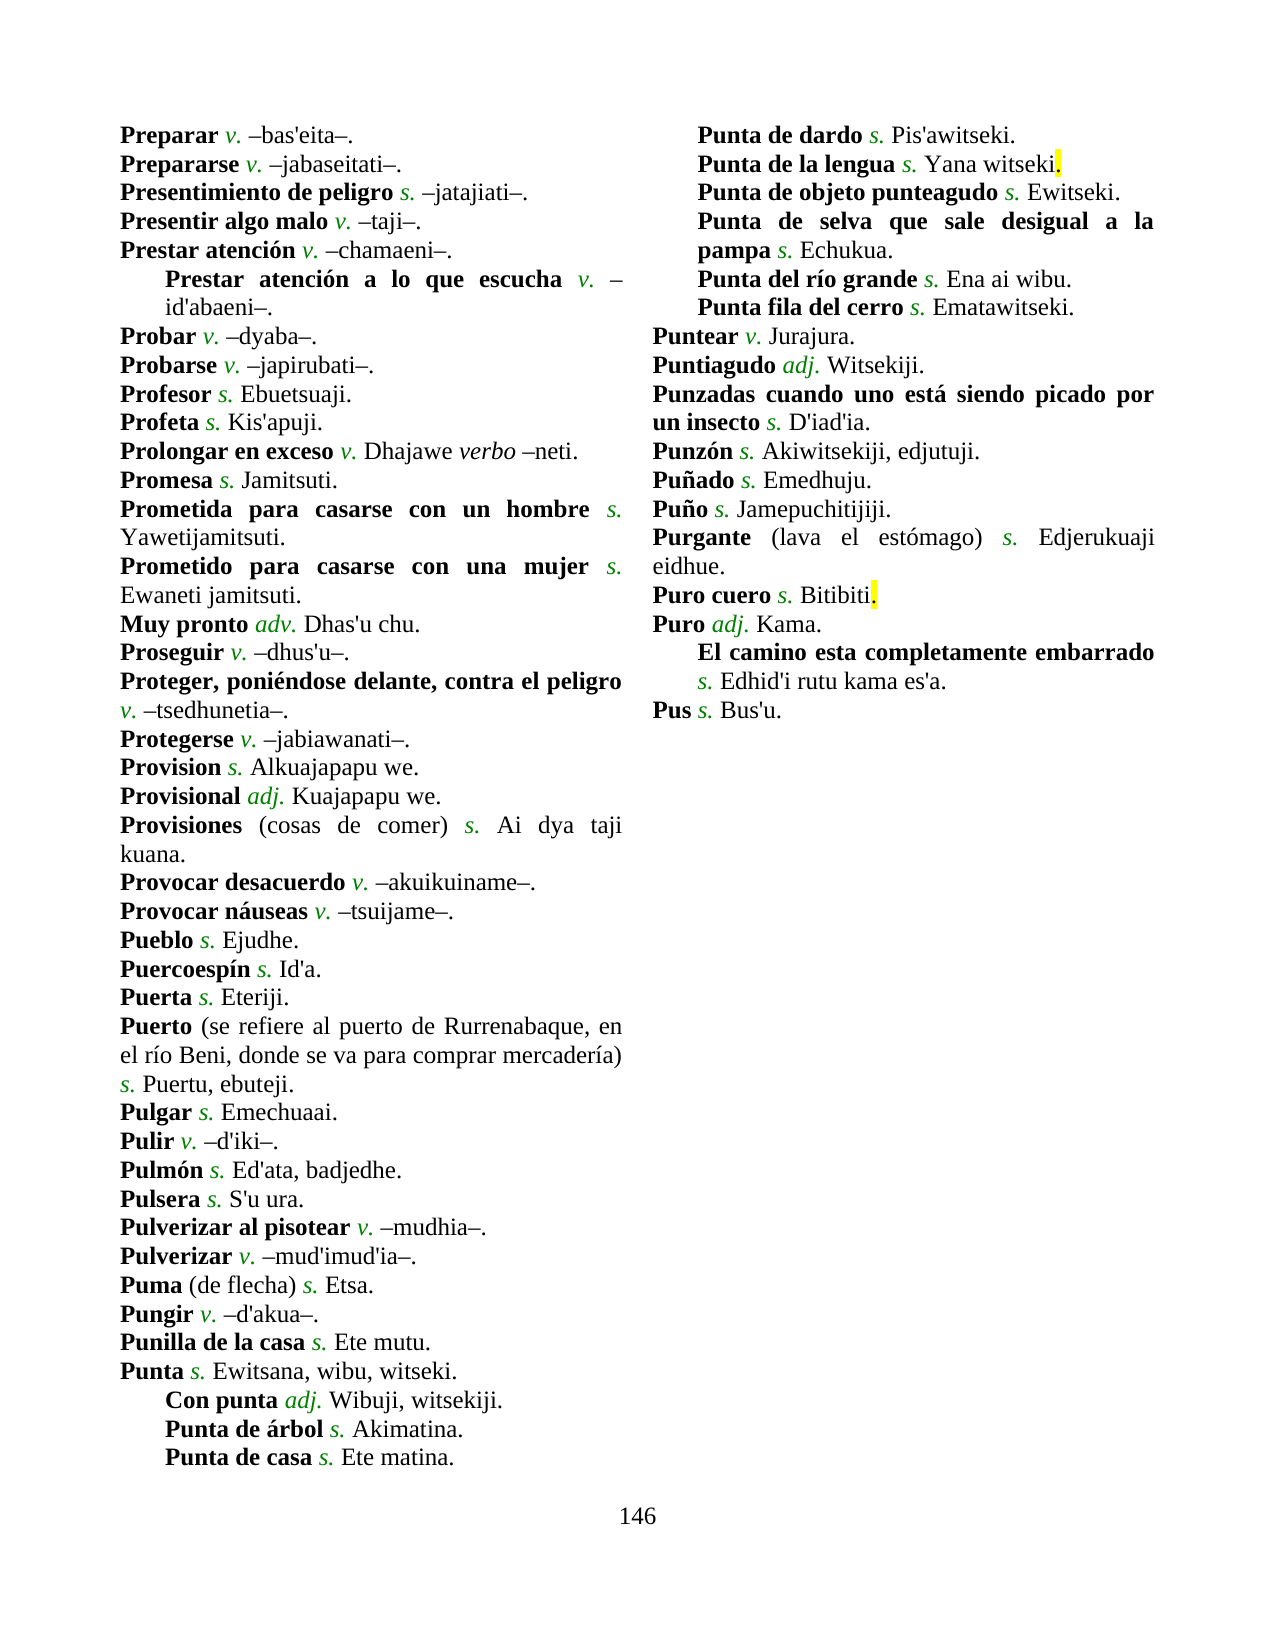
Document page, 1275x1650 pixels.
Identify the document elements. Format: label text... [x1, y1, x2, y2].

text Prepararse v. –jabaseitati–. [120, 149, 622, 177]
text Puerto (se refiere al puerto de Rurrenabaque, en el río Beni, donde se va para comprar mercadería) s. Puertu, ebuteji. [120, 1011, 622, 1097]
text Puercoespín s. Id'a. [120, 954, 622, 982]
text Punta de árbol s. Akimatina. [120, 1414, 622, 1442]
text Puñado s. Emedhuju. [652, 465, 1155, 494]
text Pulgar s. Emechuaai. [120, 1097, 622, 1126]
text Con punta adj. Wibuji, witsekiji. [120, 1385, 622, 1414]
text Punta de casa s. Ete matina. [120, 1442, 622, 1471]
text Presentir algo malo v. –taji–. [120, 206, 622, 235]
text Presentimiento de peligro s. –jatajiati–. [120, 177, 622, 206]
text Proseguir v. –dhus'u–. [120, 637, 622, 666]
text Punta del río grande s. Ena ai wibu. [652, 264, 1155, 292]
text Prolongar en exceso v. Dhajawe verbo –neti. [120, 436, 622, 465]
text Puntiagudo adj. Witsekiji. [652, 350, 1155, 379]
text Punzadas cuando uno está siendo picado por un insecto s. D'iad'ia. [652, 379, 1155, 436]
text Probarse v. –japirubati–. [120, 350, 622, 379]
text Punta de selva que sale desigual a la pampa s. Echukua. [652, 206, 1155, 264]
text Pulsera s. S'u ura. [120, 1184, 622, 1212]
text Punta s. Ewitsana, wibu, witseki. [120, 1356, 622, 1385]
text Provocar náuseas v. –tsuijame–. [120, 896, 622, 925]
text Puño s. Jamepuchitijiji. [652, 494, 1155, 522]
text Prestar atención v. –chamaeni–. [120, 235, 622, 264]
text Punta de dardo s. Pis'awitseki. [652, 120, 1155, 149]
text Punzón s. Akiwitsekiji, edjutuji. [652, 436, 1155, 465]
text Puntear v. Jurajura. [652, 321, 1155, 350]
text Puma (de flecha) s. Etsa. [120, 1270, 622, 1299]
text Punta fila del cerro s. Ematawitseki. [652, 292, 1155, 321]
text Purgante (lava el estómago) s. Edjerukuaji eidhue. [652, 522, 1155, 580]
text Pus s. Bus'u. [652, 695, 1155, 724]
text Proteger, poniéndose delante, contra el peligro v. –tsedhunetia–. [120, 666, 622, 724]
text Provisiones (cosas de comer) s. Ai dya taji kuana. [120, 810, 622, 867]
text Promesa s. Jamitsuti. [120, 465, 622, 494]
text Profesor s. Ebuetsuaji. [120, 379, 622, 407]
text Punta de la lengua s. Yana witseki. [652, 149, 1155, 177]
text Pungir v. –d'akua–. [120, 1299, 622, 1327]
text Pueblo s. Ejudhe. [120, 925, 622, 954]
text Provision s. Alkuajapapu we. [120, 752, 622, 781]
text Pulir v. –d'iki–. [120, 1126, 622, 1155]
text Prometida para casarse con un hombre s. Yawetijamitsuti. [120, 494, 622, 551]
text Pulverizar v. –mud'imud'ia–. [120, 1241, 622, 1270]
text Probar v. –dyaba–. [120, 321, 622, 350]
text Pulmón s. Ed'ata, badjedhe. [120, 1155, 622, 1184]
text Puro cuero s. Bitibiti. [652, 580, 1155, 609]
text Protegerse v. –jabiawanati–. [120, 724, 622, 752]
text Puro adj. Kama. [652, 609, 1155, 637]
text Puerta s. Eteriji. [120, 982, 622, 1011]
text Prometido para casarse con una mujer s. Ewaneti jamitsuti. [120, 551, 622, 609]
text Prestar atención a lo que escucha v. –id'abaeni–. [120, 264, 622, 321]
text Preparar v. –bas'eita–. [120, 120, 622, 149]
text Punilla de la casa s. Ete mutu. [120, 1327, 622, 1356]
text Provocar desacuerdo v. –akuikuiname–. [120, 867, 622, 896]
text Profeta s. Kis'apuji. [120, 407, 622, 436]
text Punta de objeto punteagudo s. Ewitseki. [652, 177, 1155, 206]
text Provisional adj. Kuajapapu we. [120, 781, 622, 810]
text El camino esta completamente embarrado s. Edhid'i rutu kama es'a. [652, 637, 1155, 695]
text Pulverizar al pisotear v. –mudhia–. [120, 1212, 622, 1241]
text Muy pronto adv. Dhas'u chu. [120, 609, 622, 637]
